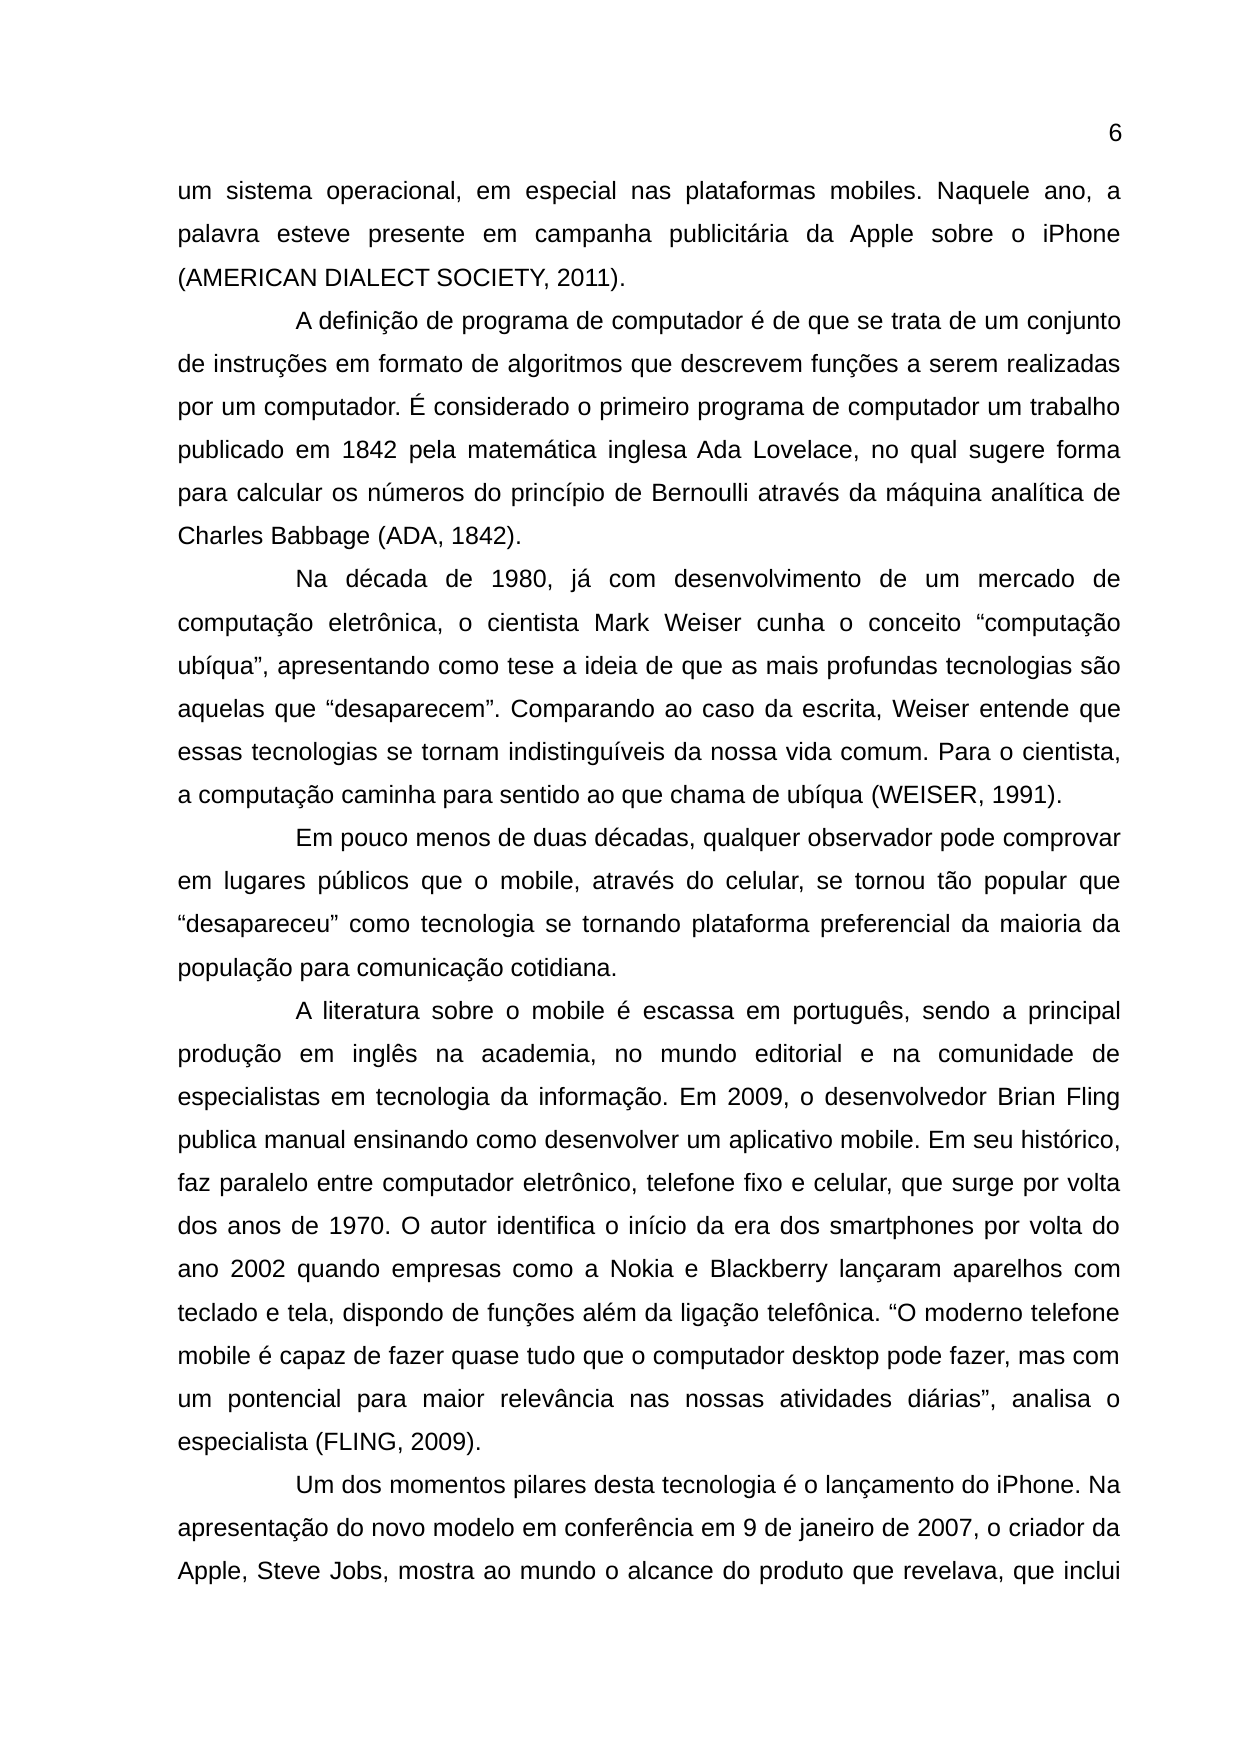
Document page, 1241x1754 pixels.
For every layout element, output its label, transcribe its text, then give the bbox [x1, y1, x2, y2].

text Na década de 1980, já com desenvolvimento de um mercado de computação eletrônica, o cientista Mark Weiser cunha o conceito “computação ubíqua”, apresentando como tese a ideia de que as mais profundas tecnologias são aquelas que “desaparecem”. Comparando ao caso da escrita, Weiser entende que essas tecnologias se tornam indistinguíveis da nossa vida comum. Para o cientista, a computação caminha para sentido ao que chama de ubíqua (WEISER, 1991). [177, 564, 1122, 809]
text A definição de programa de computador é de que se trata de um conjunto de instruções em formato de algoritmos que descrevem funções a serem realizadas por um computador. É considerado o primeiro programa de computador um trabalho publicado em 1842 pela matemática inglesa Ada Lovelace, no qual sugere forma para calcular os números do princípio de Bernoulli através da máquina analítica de Charles Babbage (ADA, 1842). [177, 306, 1122, 550]
text Em pouco menos de duas décadas, qualquer observador pode comprovar em lugares públicos que o mobile, através do celular, se tornou tão popular que “desapareceu” como tecnologia se tornando plataforma preferencial da maioria da população para comunicação cotidiana. [177, 823, 1122, 981]
text um sistema operacional, em especial nas plataformas mobiles. Naquele ano, a palavra esteve presente em campanha publicitária da Apple sobre o iPhone (AMERICAN DIALECT SOCIETY, 2011). [177, 176, 1122, 291]
text Um dos momentos pilares desta tecnologia é o lançamento do iPhone. Na apresentação do novo modelo em conferência em 9 de janeiro de 2007, o criador da Apple, Steve Jobs, mostra ao mundo o alcance do produto que revelava, que inclui [177, 1470, 1122, 1585]
text A literatura sobre o mobile é escassa em português, sendo a principal produção em inglês na academia, no mundo editorial e na comunidade de especialistas em tecnologia da informação. Em 2009, o desenvolvedor Brian Fling publica manual ensinando como desenvolver um aplicativo mobile. Em seu histórico, faz paralelo entre computador eletrônico, telefone fixo e celular, que surge por volta dos anos de 1970. O autor identifica o início da era dos smartphones por volta do ano 2002 quando empresas como a Nokia e Blackberry lançaram aparelhos com teclado e tela, dispondo de funções além da ligação telefônica. “O moderno telefone mobile é capaz de fazer quase tudo que o computador desktop pode fazer, mas com um pontencial para maior relevância nas nossas atividades diárias”, analisa o especialista (FLING, 2009). [177, 996, 1122, 1456]
